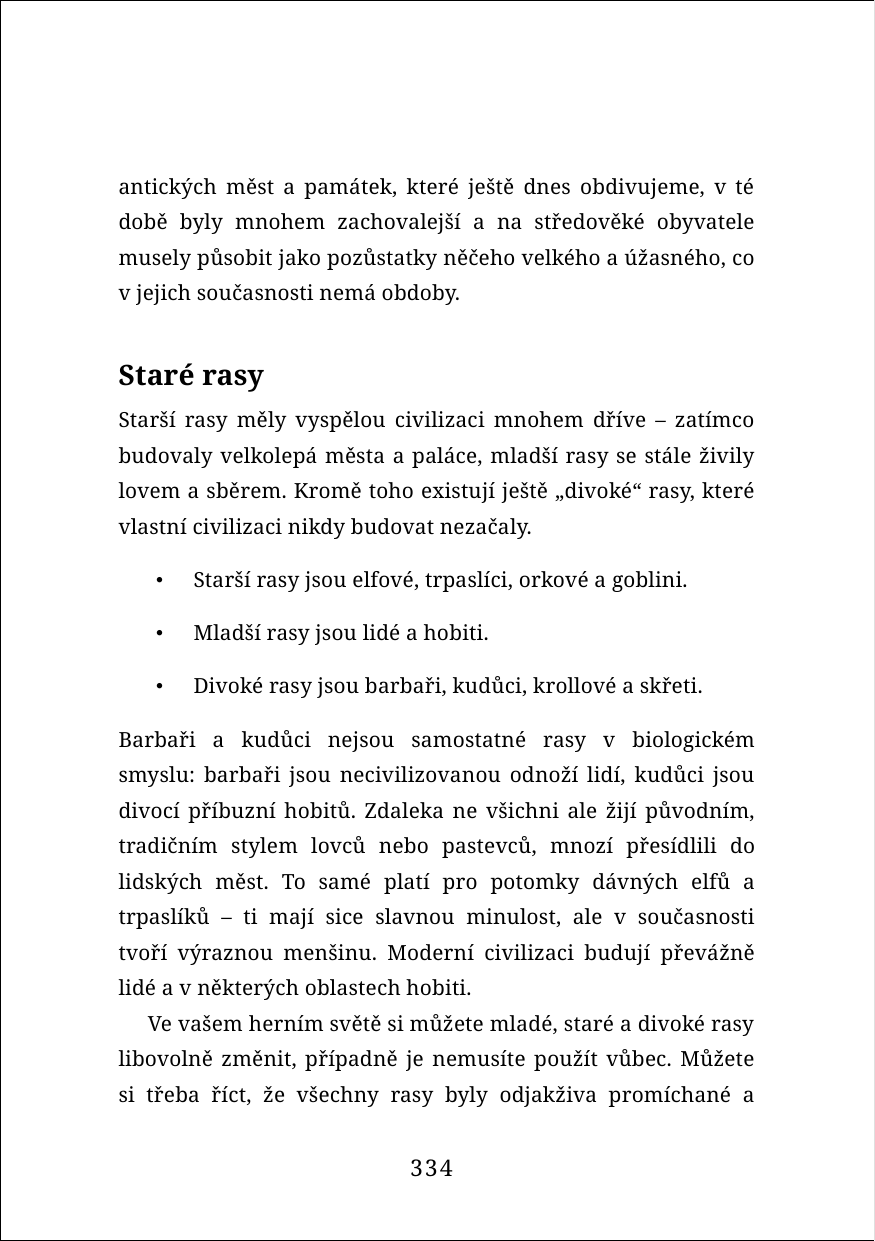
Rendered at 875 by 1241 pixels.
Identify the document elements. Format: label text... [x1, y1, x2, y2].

list Mladší rasy jsou lidé a hobiti. [156, 618, 756, 647]
list Starší rasy jsou elfové, trpaslíci, orkové a goblini. [156, 565, 756, 593]
list Divoké rasy jsou barbaři, kudůci, krollové a skřeti. [156, 672, 756, 700]
text antických měst a památek, které ještě dnes obdivujeme, v té době byly mnohem zachovalejší a na středověké obyvatele musely působit jako pozůstatky něčeho velkého a úžasného, co v jejich současnosti nemá obdoby. [118, 172, 756, 307]
subtitle Staré rasy [118, 355, 756, 393]
text Barbaři a kudůci nejsou samostatné rasy v biologickém smyslu: barbaři jsou necivilizovanou odnoží lidí, kudůci jsou divocí příbuzní hobitů. Zdaleka ne všichni ale žijí původním, tradičním stylem lovců nebo pastevců, mnozí přesídlili do lidských měst. To samé platí pro potomky dávných elfů a trpaslíků – ti mají sice slavnou minulost, ale v současnosti tvoří výraznou menšinu. Moderní civilizaci budují převážně lidé a v některých oblastech hobiti. Ve vašem herním světě si můžete mladé, staré a divoké rasy libovolně změnit, případně je nemusíte použít vůbec. Můžete si třeba říct, že všechny rasy byly odjakživa promíchané a [118, 725, 756, 1108]
text Starší rasy měly vyspělou civilizaci mnohem dříve – zatímco budovaly velkolepá města a paláce, mladší rasy se stále živily lovem a sběrem. Kromě toho existují ještě „divoké“ rasy, které vlastní civilizaci nikdy budovat nezačaly. [118, 405, 756, 540]
